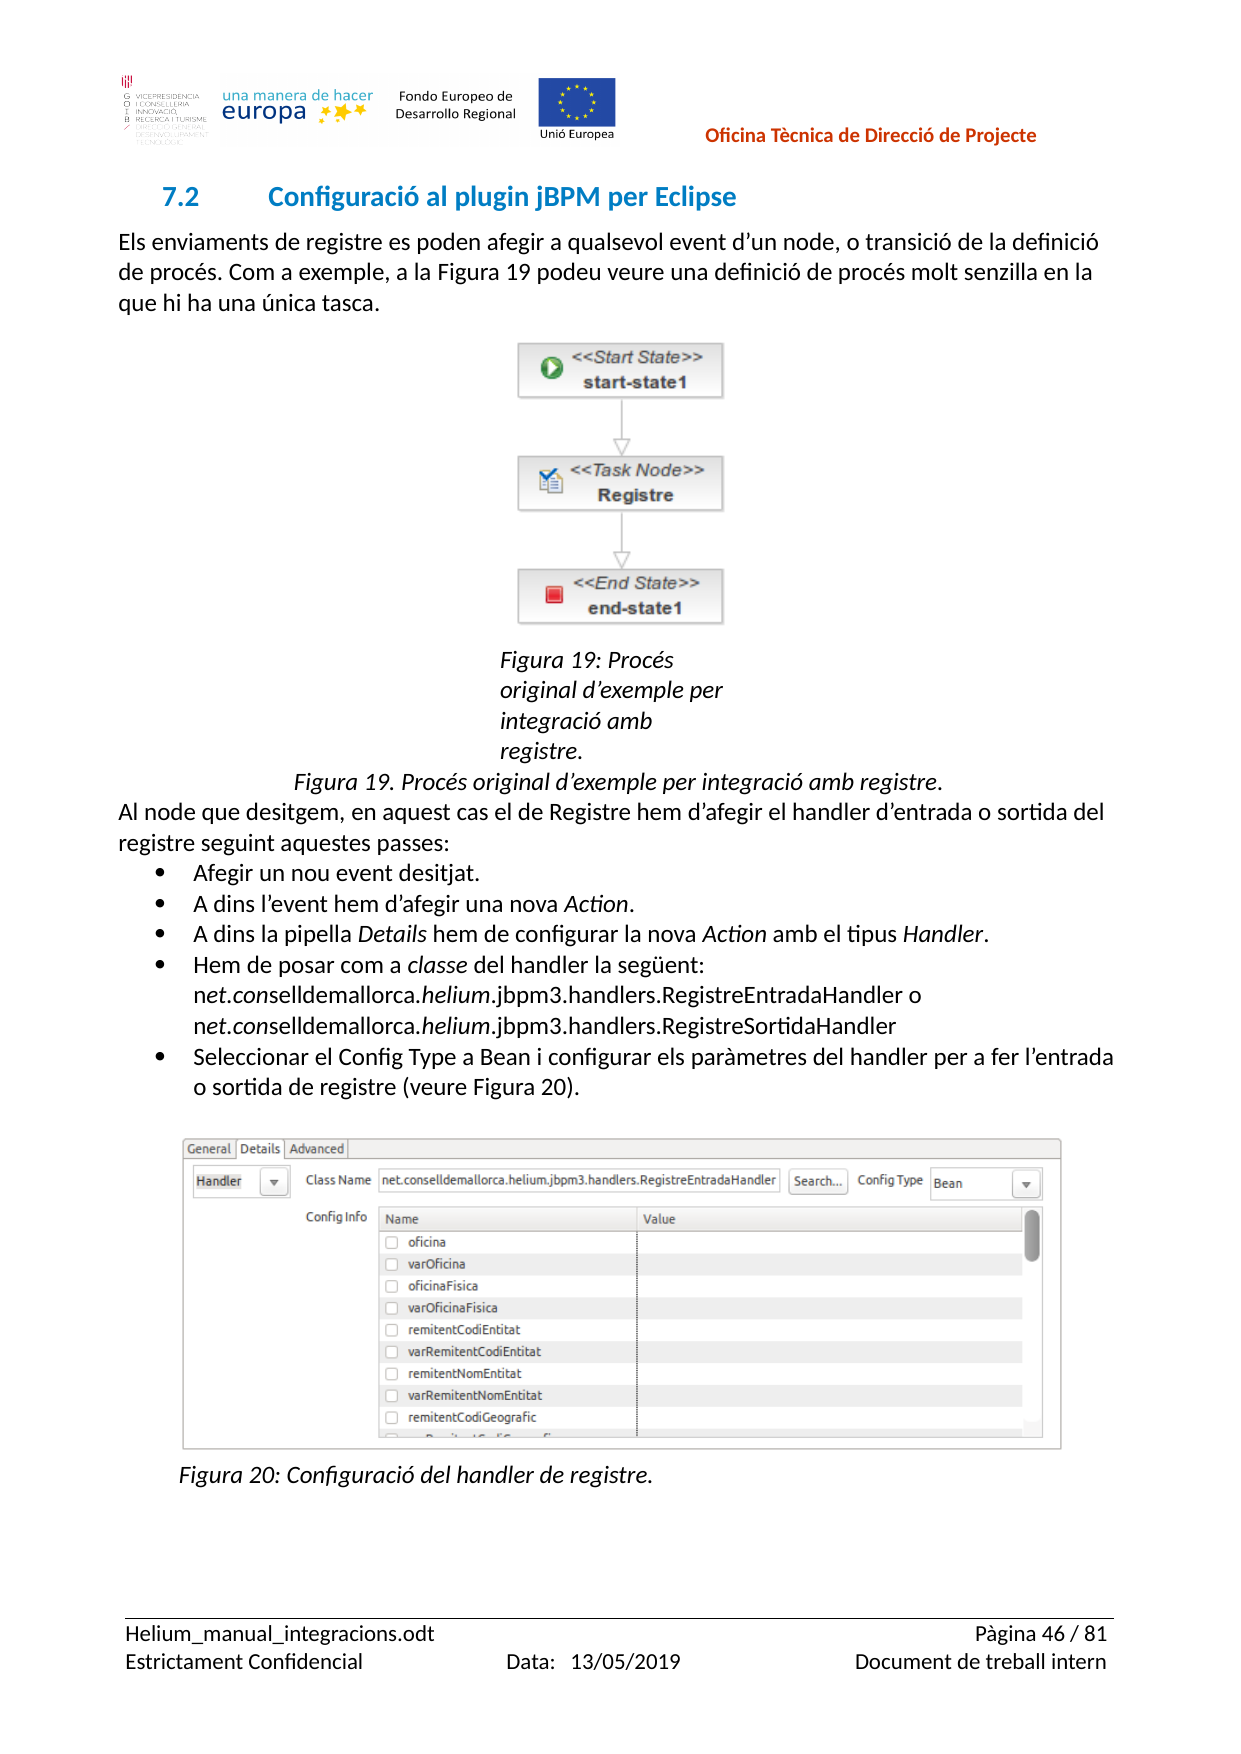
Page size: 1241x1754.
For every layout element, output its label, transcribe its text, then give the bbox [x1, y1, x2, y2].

subtitle Configuració al plugin jBPM per Eclipse [155, 178, 1122, 213]
picture [219, 73, 621, 147]
picture [178, 1135, 1065, 1453]
list A dins la pipella Details hem de configurar la nova Action amb el tipus Handler. [156, 919, 1122, 949]
picture [118, 73, 213, 147]
list Seleccionar el Config Type a Bean i configurar els paràmetres del handler per a fer l’entrada o sortida de registre (veure Figura 20). [156, 1041, 1122, 1102]
list A dins l’event hem d’afegir una nova Action. [156, 888, 1122, 919]
text Al node que desitgem, en aquest cas el de Registre hem d’afegir el handler d’entrada o sortida del registre seguint aquestes passes: [118, 797, 1122, 858]
text Figura 19. Procés original d’exemple per integració amb registre. [118, 766, 1122, 797]
list Afegir un nou event desitjat. [156, 858, 1122, 888]
list Hem de posar com a classe del handler la següent: net.conselldemallorca.helium.jbpm3.handlers.RegistreEntradaHandler o net.conselldemallorca.helium.jbpm3.handlers.RegistreSortidaHandler [156, 949, 1122, 1041]
picture [499, 330, 742, 638]
text Figura 20: Configuració del handler de registre. [179, 1453, 1064, 1489]
text Els enviaments de registre es poden afegir a qualsevol event d’un node, o transició de la definició de procés. Com a exemple, a la Figura 19 podeu veure una definició de procés molt senzilla en la que hi ha una única tasca. [118, 226, 1122, 317]
text Figura 19: Procés original d’exemple per integració amb registre. [500, 638, 742, 766]
